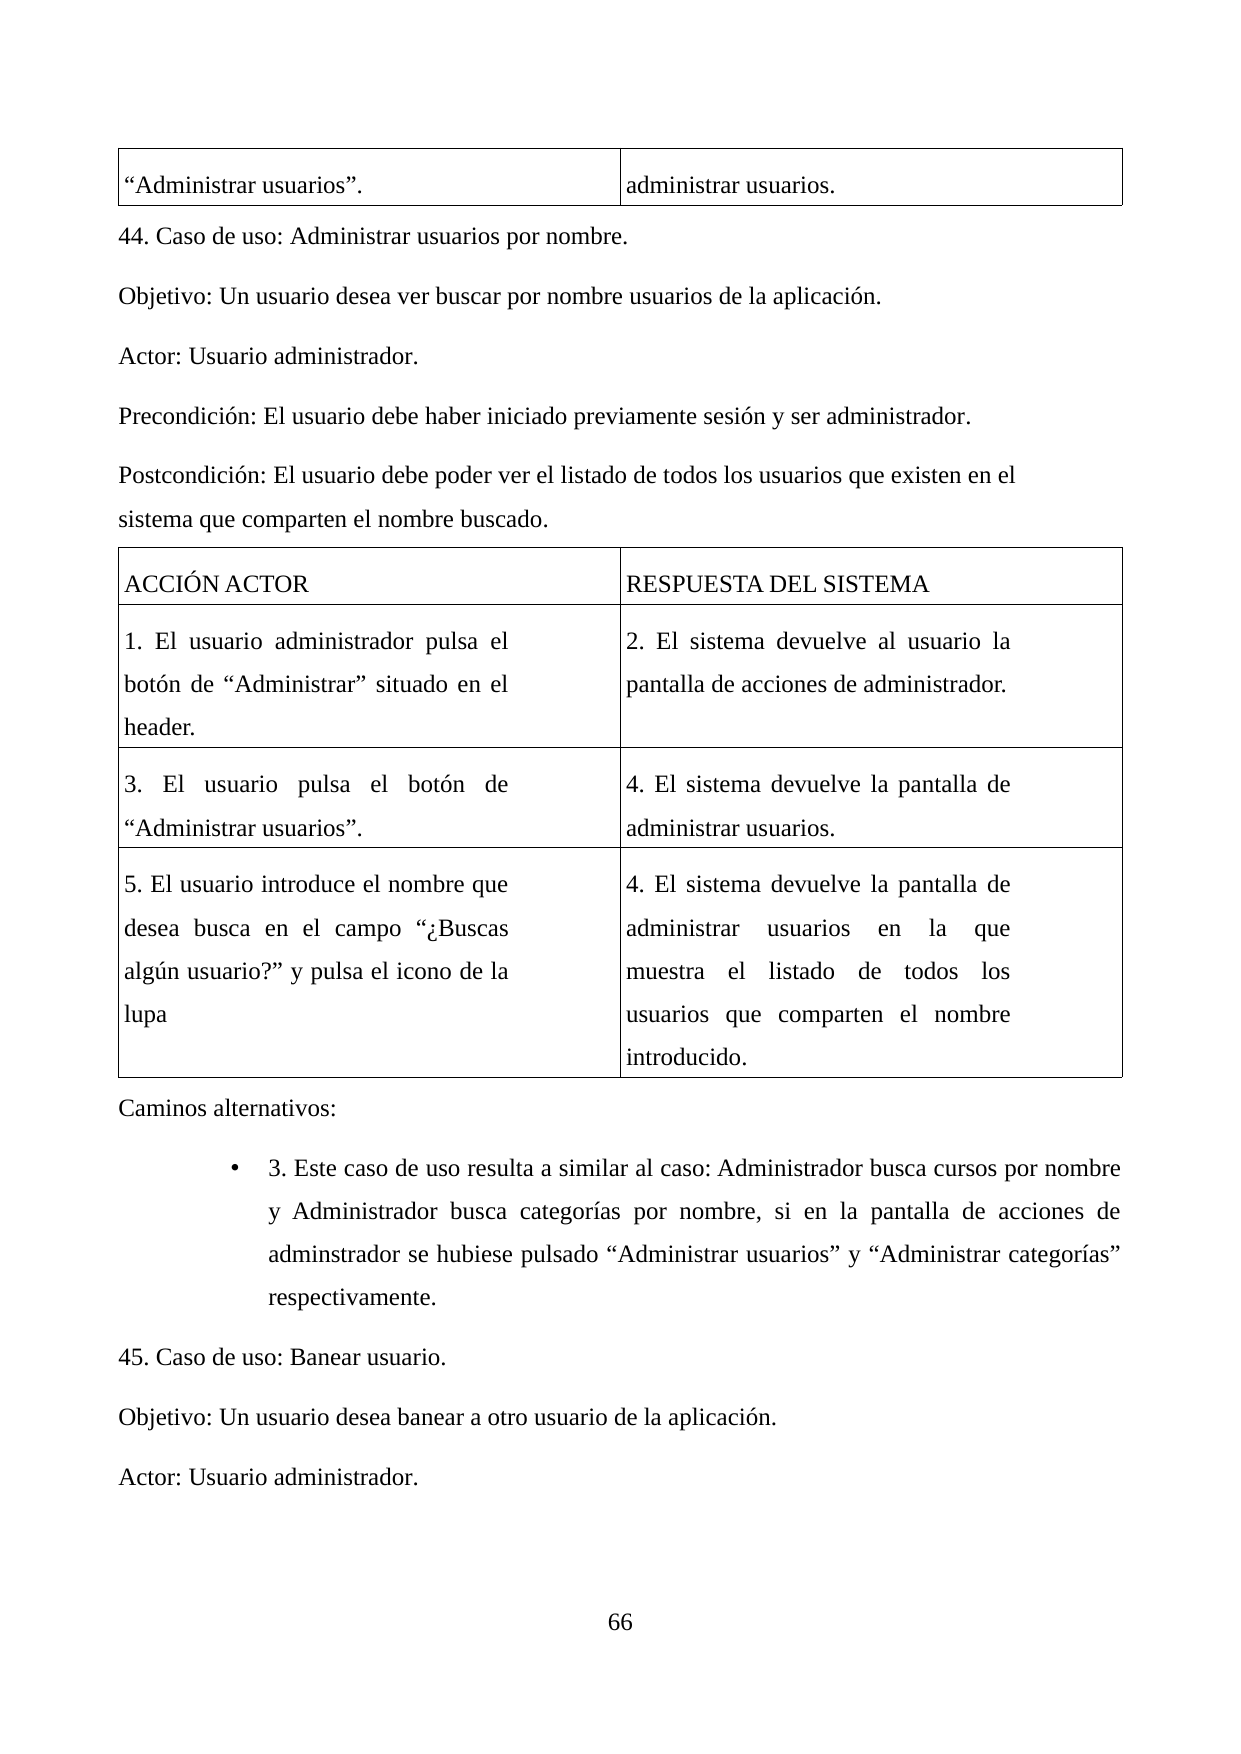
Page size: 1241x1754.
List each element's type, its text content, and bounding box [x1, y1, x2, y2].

table_cell administrar usuarios. [621, 149, 1122, 204]
text Actor: Usuario administrador. [118, 1462, 1017, 1491]
table_cell 5. El usuario introduce el nombre que desea busca en el campo “¿Buscas algún usuario?” y pulsa el icono de la lupa [119, 848, 620, 1077]
text Caminos alternativos: [118, 1093, 1017, 1122]
text Actor: Usuario administrador. [118, 341, 1017, 370]
table_cell 4. El sistema devuelve la pantalla de administrar usuarios en la que muestra el listado de todos los usuarios que comparten el nombre introducido. [621, 848, 1122, 1077]
table_cell 3. El usuario pulsa el botón de “Administrar usuarios”. [119, 748, 620, 847]
text Objetivo: Un usuario desea banear a otro usuario de la aplicación. [118, 1402, 1017, 1431]
table_cell 1. El usuario administrador pulsa el botón de “Administrar” situado en el header. [119, 605, 620, 747]
table_cell 4. El sistema devuelve la pantalla de administrar usuarios. [621, 748, 1122, 847]
text Objetivo: Un usuario desea ver buscar por nombre usuarios de la aplicación. [118, 281, 1017, 310]
table_cell 2. El sistema devuelve al usuario la pantalla de acciones de administrador. [621, 605, 1122, 747]
table_header RESPUESTA DEL SISTEMA [621, 548, 1122, 604]
table_header ACCIÓN ACTOR [119, 548, 620, 604]
text Postcondición: El usuario debe poder ver el listado de todos los usuarios que existen en el sistema que comparten el nombre buscado. [118, 461, 1017, 532]
text 44. Caso de uso: Administrar usuarios por nombre. [118, 221, 1017, 250]
table_cell “Administrar usuarios”. [119, 149, 620, 204]
text 45. Caso de uso: Banear usuario. [118, 1342, 1017, 1371]
list 3. Este caso de uso resulta a similar al caso: Administrador busca cursos por nombre y Administrador busca categorías por nombre, si en la pantalla de acciones de adminstrador se hubiese pulsado “Administrar usuarios” y “Administrar categorías” respectivamente. [231, 1153, 1122, 1311]
text Precondición: El usuario debe haber iniciado previamente sesión y ser administrador. [118, 401, 1017, 429]
